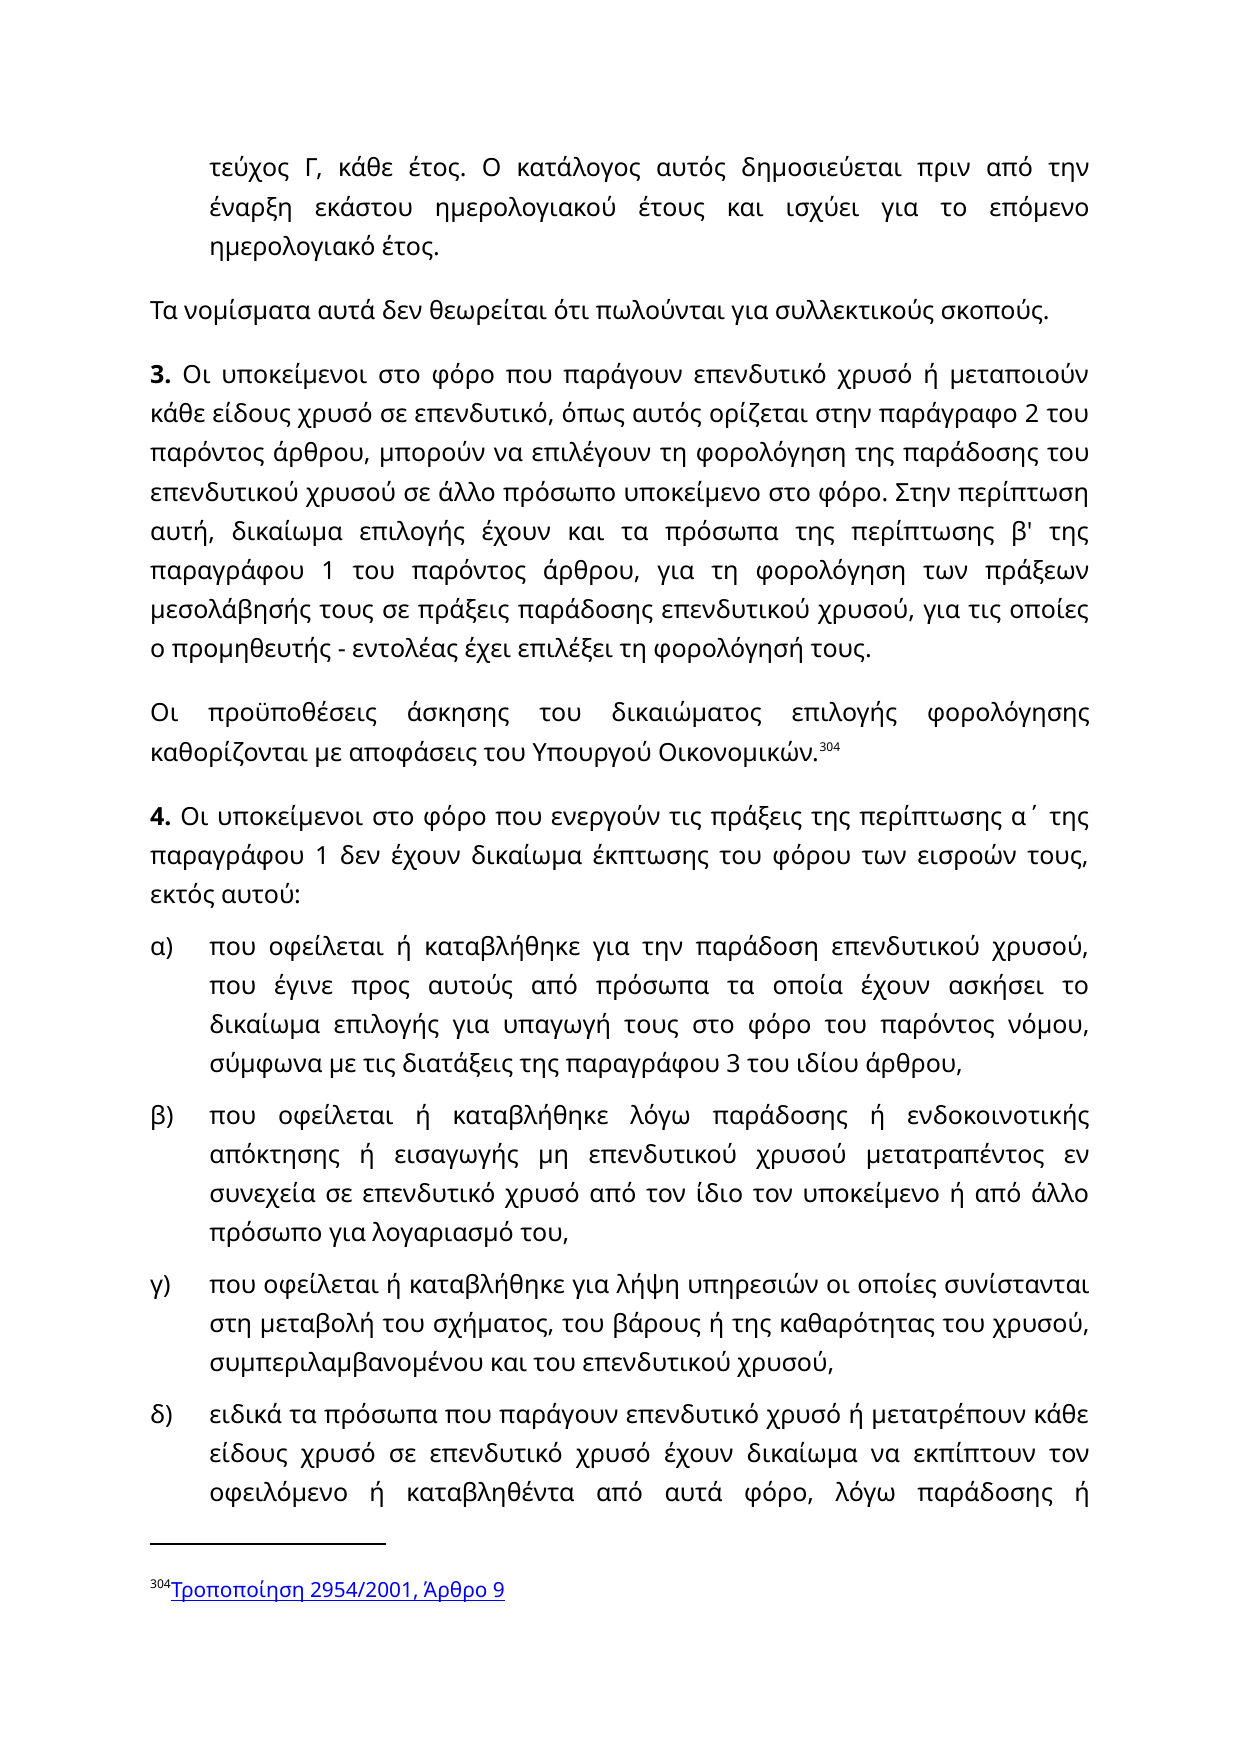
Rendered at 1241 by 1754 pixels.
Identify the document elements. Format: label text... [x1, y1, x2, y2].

text Τα νομίσματα αυτά δεν θεωρείται ότι πωλούνται για συλλεκτικούς σκοπούς. [150, 292, 1090, 327]
text 4. Οι υποκείμενοι στο φόρο που ενεργούν τις πράξεις της περίπτωσης α΄ της παραγράφου 1 δεν έχουν δικαίωμα έκπτωσης του φόρου των εισροών τους, εκτός αυτού: [150, 798, 1090, 911]
list δ) ειδικά τα πρόσωπα που παράγουν επενδυτικό χρυσό ή μετατρέπουν κάθε είδους χρυσό σε επενδυτικό χρυσό έχουν δικαίωμα να εκπίπτουν τον οφειλόμενο ή καταβληθέντα από αυτά φόρο, λόγω παράδοσης ή [150, 1397, 1090, 1509]
text Οι προϋποθέσεις άσκησης του δικαιώματος επιλογής φορολόγησης καθορίζονται με αποφάσεις του Υπουργού Οικονομικών. [150, 695, 1090, 768]
list β) που οφείλεται ή καταβλήθηκε λόγω παράδοσης ή ενδοκοινοτικής απόκτησης ή εισαγωγής μη επενδυτικού χρυσού μετατραπέντος εν συνεχεία σε επενδυτικό χρυσό από τον ίδιο τον υποκείμενο ή από άλλο πρόσωπο για λογαριασμό του, [150, 1097, 1090, 1249]
text 3. Οι υποκείμενοι στο φόρο που παράγουν επενδυτικό χρυσό ή μεταποιούν κάθε είδους χρυσό σε επενδυτικό, όπως αυτός ορίζεται στην παράγραφο 2 του παρόντος άρθρου, μπορούν να επιλέγουν τη φορολόγηση της παράδοσης του επενδυτικού χρυσού σε άλλο πρόσωπο υποκείμενο στο φόρο. Στην περίπτωση αυτή, δικαίωμα επιλογής έχουν και τα πρόσωπα της περίπτωσης β' της παραγράφου 1 του παρόντος άρθρου, για τη φορολόγηση των πράξεων μεσολάβησής τους σε πράξεις παράδοσης επενδυτικού χρυσού, για τις οποίες ο προμηθευτής - εντολέας έχει επιλέξει τη φορολόγησή τους. [150, 357, 1090, 665]
text Τροποποίηση 2954/2001, Άρθρο 9 [150, 1576, 1090, 1604]
list τεύχος Γ, κάθε έτος. Ο κατάλογος αυτός δημοσιεύεται πριν από την έναρξη εκάστου ημερολογιακού έτους και ισχύει για το επόμενο ημερολογιακό έτος. [150, 150, 1090, 262]
list α) που οφείλεται ή καταβλήθηκε για την παράδοση επενδυτικού χρυσού, που έγινε προς αυτούς από πρόσωπα τα οποία έχουν ασκήσει το δικαίωμα επιλογής για υπαγωγή τους στο φόρο του παρόντος νόμου, σύμφωνα με τις διατάξεις της παραγράφου 3 του ιδίου άρθρου, [150, 928, 1090, 1080]
list γ) που οφείλεται ή καταβλήθηκε για λήψη υπηρεσιών οι οποίες συνίστανται στη μεταβολή του σχήματος, του βάρους ή της καθαρότητας του χρυσού, συμπεριλαμβανομένου και του επενδυτικού χρυσού, [150, 1267, 1090, 1379]
